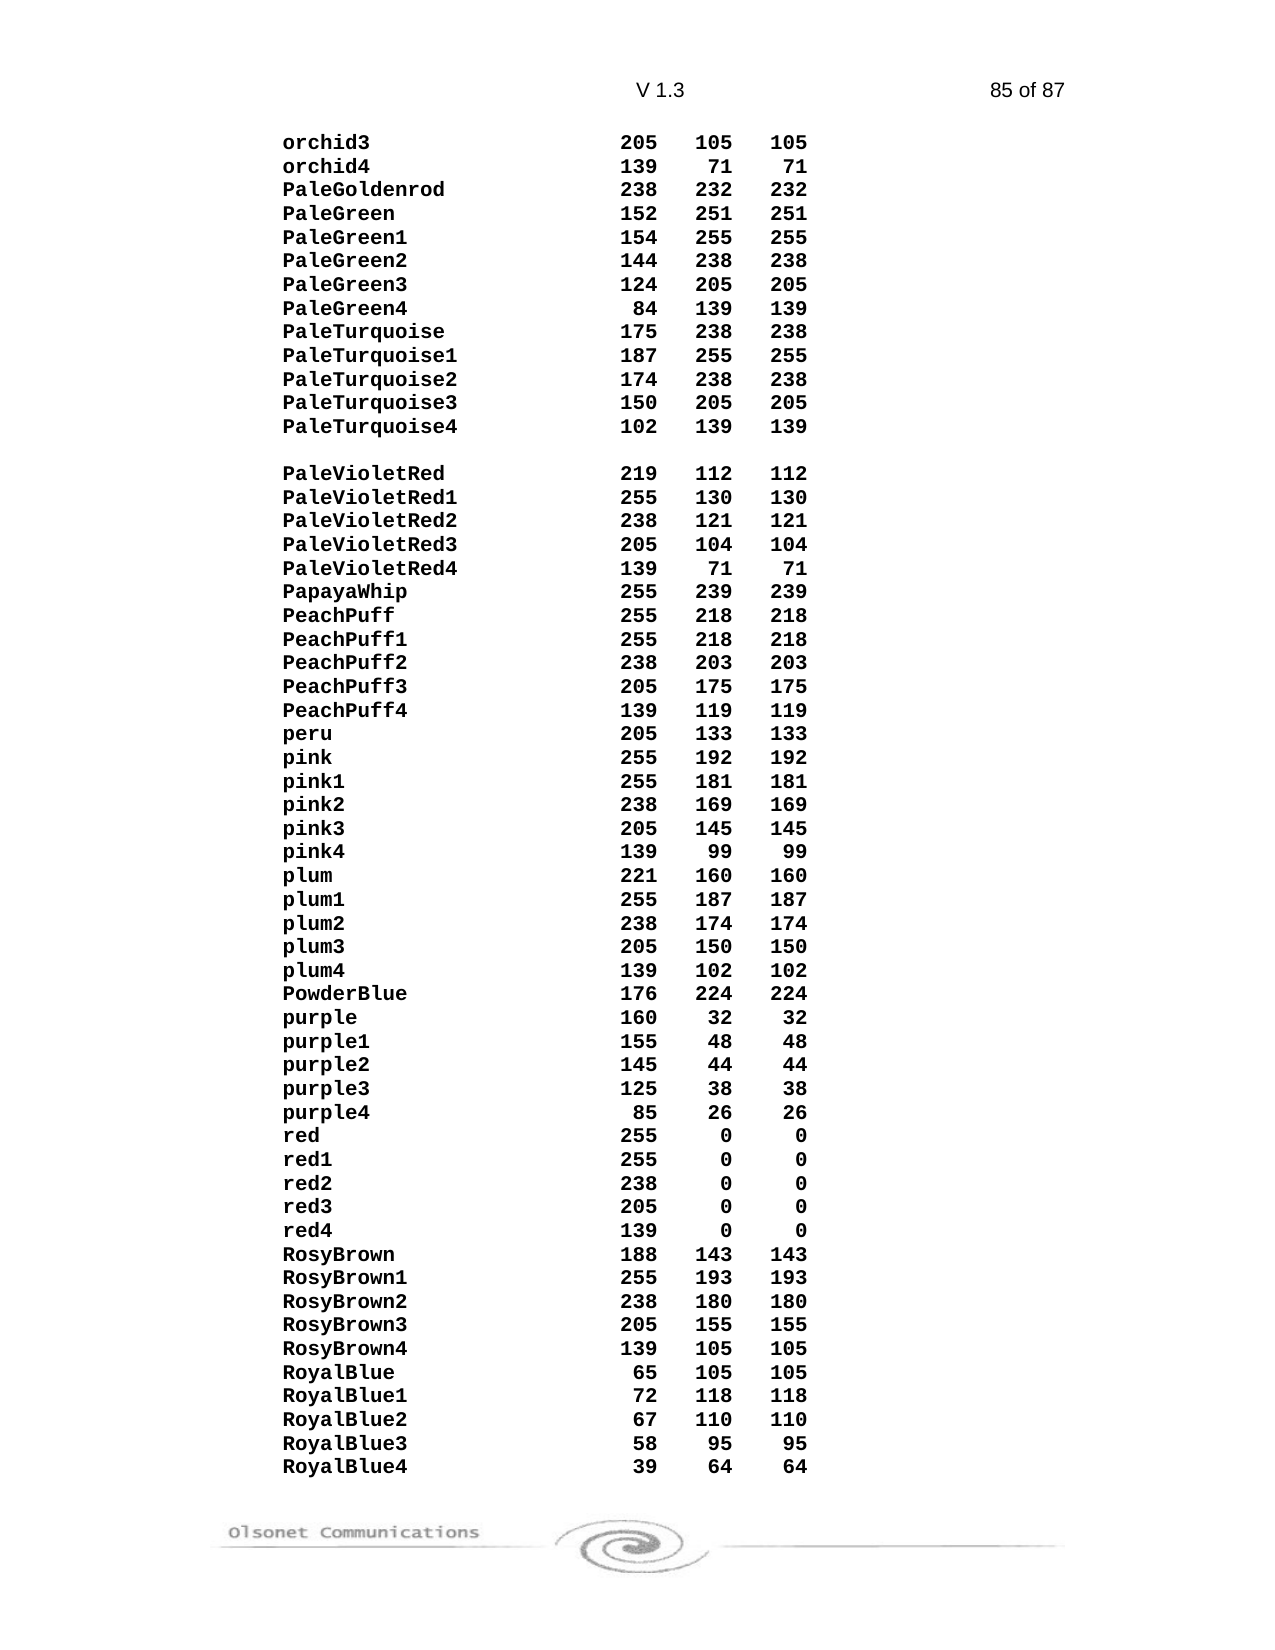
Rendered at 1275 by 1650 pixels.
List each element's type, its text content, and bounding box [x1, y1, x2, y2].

text RoyalBlue2 67 110 110 [282, 1409, 1065, 1433]
text plum3 205 150 150 [282, 936, 1065, 960]
text purple1 155 48 48 [282, 1031, 1065, 1054]
text PowderBlue 176 224 224 [282, 983, 1065, 1007]
text orchid4 139 71 71 [282, 156, 1065, 179]
text plum2 238 174 174 [282, 912, 1065, 936]
text pink3 205 145 145 [282, 818, 1065, 842]
text RoyalBlue 65 105 105 [282, 1362, 1065, 1385]
text RosyBrown4 139 105 105 [282, 1338, 1065, 1362]
text PeachPuff 255 218 218 [282, 605, 1065, 629]
text plum1 255 187 187 [282, 889, 1065, 912]
text pink1 255 181 181 [282, 771, 1065, 794]
text red2 238 0 0 [282, 1173, 1065, 1196]
text PaleVioletRed4 139 71 71 [282, 558, 1065, 581]
text purple4 85 26 26 [282, 1102, 1065, 1125]
text red 255 0 0 [282, 1125, 1065, 1149]
text RosyBrown1 255 193 193 [282, 1267, 1065, 1291]
text PaleGoldenrod 238 232 232 [282, 179, 1065, 203]
text pink 255 192 192 [282, 747, 1065, 771]
text RosyBrown3 205 155 155 [282, 1314, 1065, 1338]
text red3 205 0 0 [282, 1196, 1065, 1220]
text PaleGreen1 154 255 255 [282, 227, 1065, 250]
text RosyBrown2 238 180 180 [282, 1291, 1065, 1314]
text PaleGreen2 144 238 238 [282, 250, 1065, 274]
text PaleTurquoise4 102 139 139 [282, 416, 1065, 439]
text PaleTurquoise2 174 238 238 [282, 369, 1065, 392]
text RoyalBlue4 39 64 64 [282, 1456, 1065, 1480]
text RoyalBlue1 72 118 118 [282, 1385, 1065, 1409]
text plum4 139 102 102 [282, 960, 1065, 983]
text purple 160 32 32 [282, 1007, 1065, 1031]
text RosyBrown 188 143 143 [282, 1243, 1065, 1267]
text purple2 145 44 44 [282, 1054, 1065, 1078]
text red1 255 0 0 [282, 1149, 1065, 1173]
text red4 139 0 0 [282, 1220, 1065, 1243]
text RoyalBlue3 58 95 95 [282, 1433, 1065, 1456]
text PaleGreen4 84 139 139 [282, 298, 1065, 321]
text PeachPuff4 139 119 119 [282, 700, 1065, 723]
text pink2 238 169 169 [282, 794, 1065, 818]
text peru 205 133 133 [282, 723, 1065, 747]
text PaleVioletRed2 238 121 121 [282, 511, 1065, 534]
text plum 221 160 160 [282, 865, 1065, 889]
text purple3 125 38 38 [282, 1078, 1065, 1102]
text PapayaWhip 255 239 239 [282, 581, 1065, 605]
text PaleVioletRed3 205 104 104 [282, 534, 1065, 558]
text PaleTurquoise 175 238 238 [282, 321, 1065, 345]
text pink4 139 99 99 [282, 842, 1065, 865]
text PeachPuff3 205 175 175 [282, 676, 1065, 700]
text PaleGreen3 124 205 205 [282, 274, 1065, 298]
text PaleVioletRed1 255 130 130 [282, 487, 1065, 511]
text PaleTurquoise1 187 255 255 [282, 345, 1065, 369]
text orchid3 205 105 105 [282, 132, 1065, 156]
text PeachPuff2 238 203 203 [282, 652, 1065, 676]
text PeachPuff1 255 218 218 [282, 629, 1065, 652]
text PaleGreen 152 251 251 [282, 203, 1065, 227]
text PaleTurquoise3 150 205 205 [282, 392, 1065, 416]
picture [210, 1504, 1065, 1596]
text PaleVioletRed 219 112 112 [282, 463, 1065, 487]
